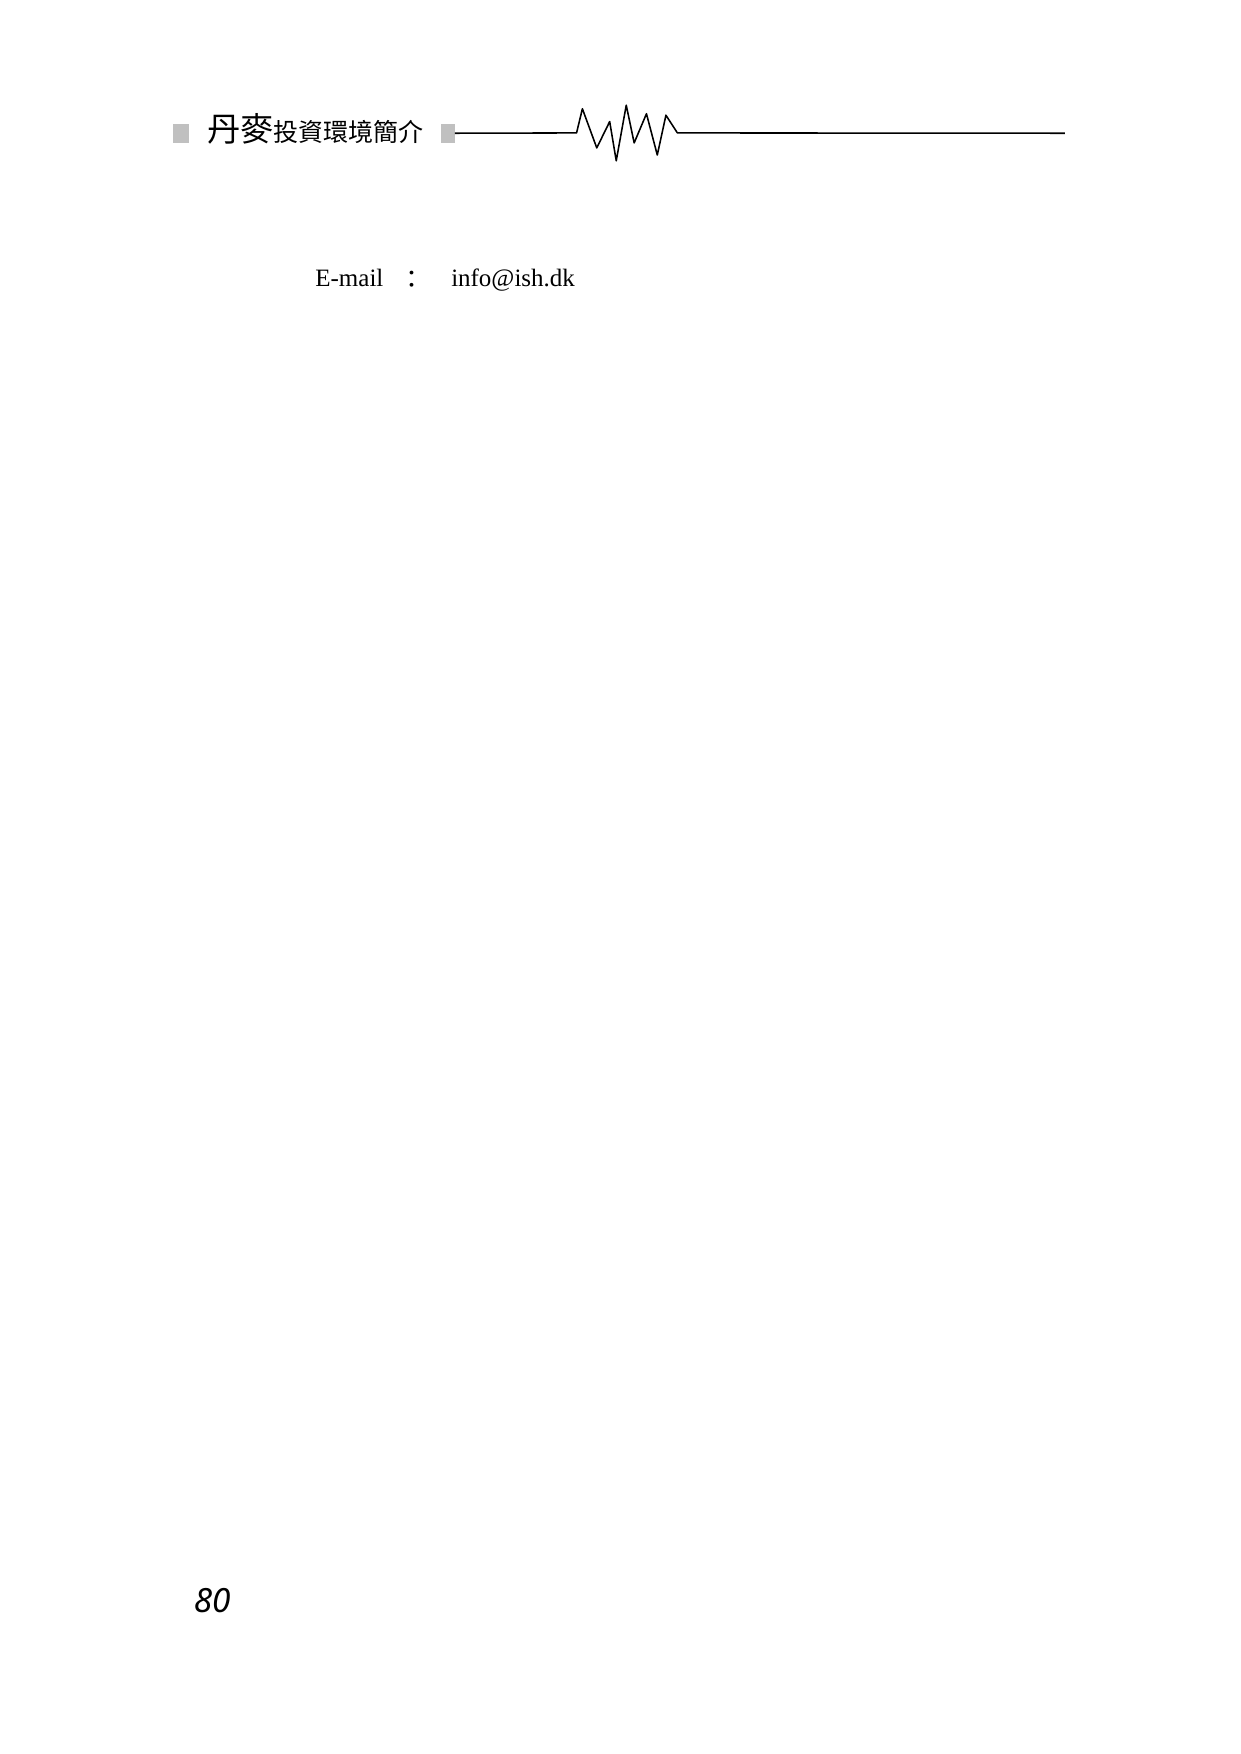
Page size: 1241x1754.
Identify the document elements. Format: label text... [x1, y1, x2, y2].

text E-mail：info@ish.dk [207, 236, 1058, 299]
